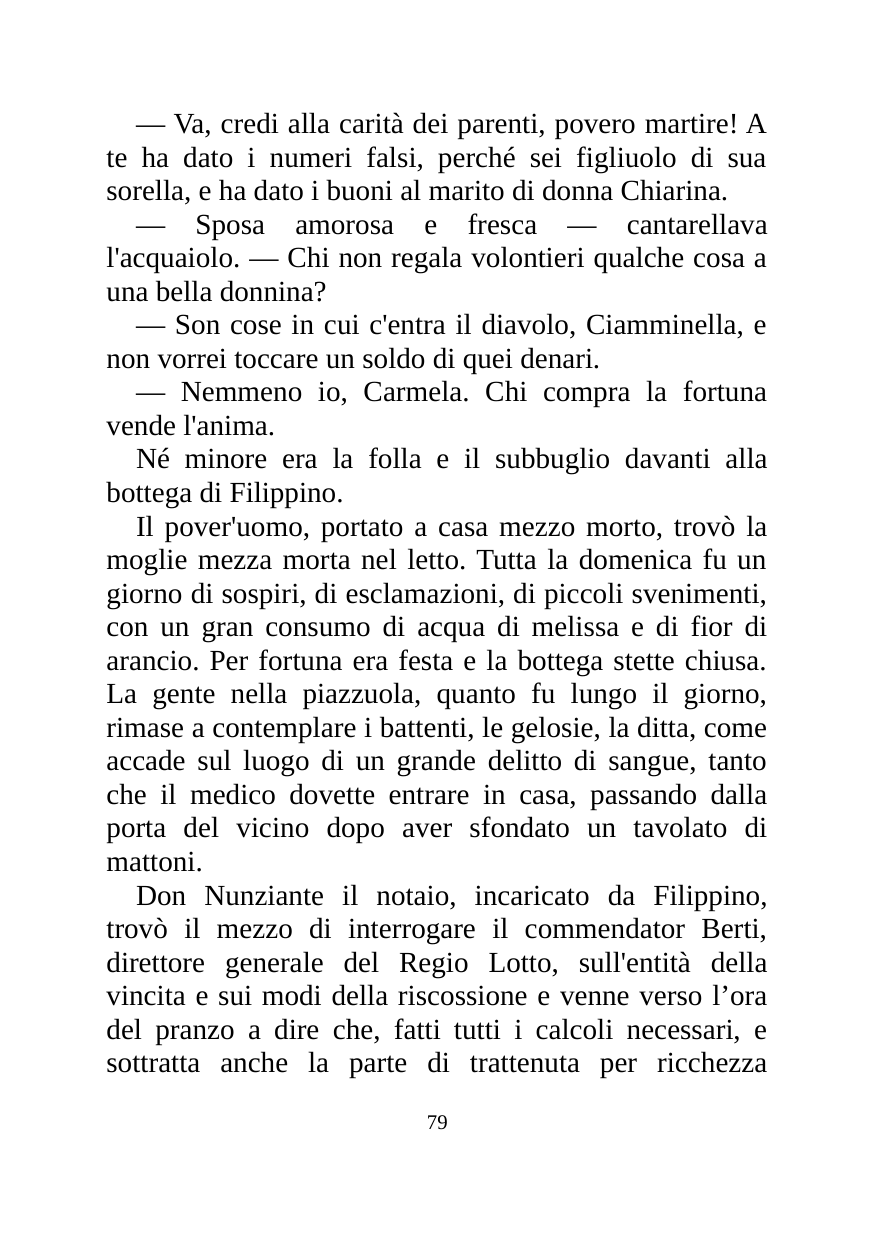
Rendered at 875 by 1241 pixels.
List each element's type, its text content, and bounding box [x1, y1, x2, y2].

text Il pover'uomo, portato a casa mezzo morto, trovò la moglie mezza morta nel letto. Tutta la domenica fu un giorno di sospiri, di esclamazioni, di piccoli svenimenti, con un gran consumo di acqua di melissa e di fior di arancio. Per fortuna era festa e la bottega stette chiusa. La gente nella piazzuola, quanto fu lungo il giorno, rimase a contemplare i battenti, le gelosie, la ditta, come accade sul luogo di un grande delitto di sangue, tanto che il medico dovette entrare in casa, passando dalla porta del vicino dopo aver sfondato un tavolato di mattoni. [106, 509, 768, 878]
text — Sposa amorosa e fresca — cantarellava l'acquaiolo. — Chi non regala volontieri qualche cosa a una bella donnina? [106, 207, 768, 307]
text Don Nunziante il notaio, incaricato da Filippino, trovò il mezzo di interrogare il commendator Berti, direttore generale del Regio Lotto, sull'entità della vincita e sui modi della riscossione e venne verso l’ora del pranzo a dire che, fatti tutti i calcoli necessari, e sottratta anche la parte di trattenuta per ricchezza [106, 878, 768, 1079]
text Né minore era la folla e il subbuglio davanti alla bottega di Filippino. [106, 442, 768, 509]
text — Va, credi alla carità dei parenti, povero martire! A te ha dato i numeri falsi, perché sei figliuolo di sua sorella, e ha dato i buoni al marito di donna Chiarina. [106, 106, 768, 207]
text — Son cose in cui c'entra il diavolo, Ciamminella, e non vorrei toccare un soldo di quei denari. [106, 307, 768, 374]
text — Nemmeno io, Carmela. Chi compra la fortuna vende l'anima. [106, 374, 768, 442]
